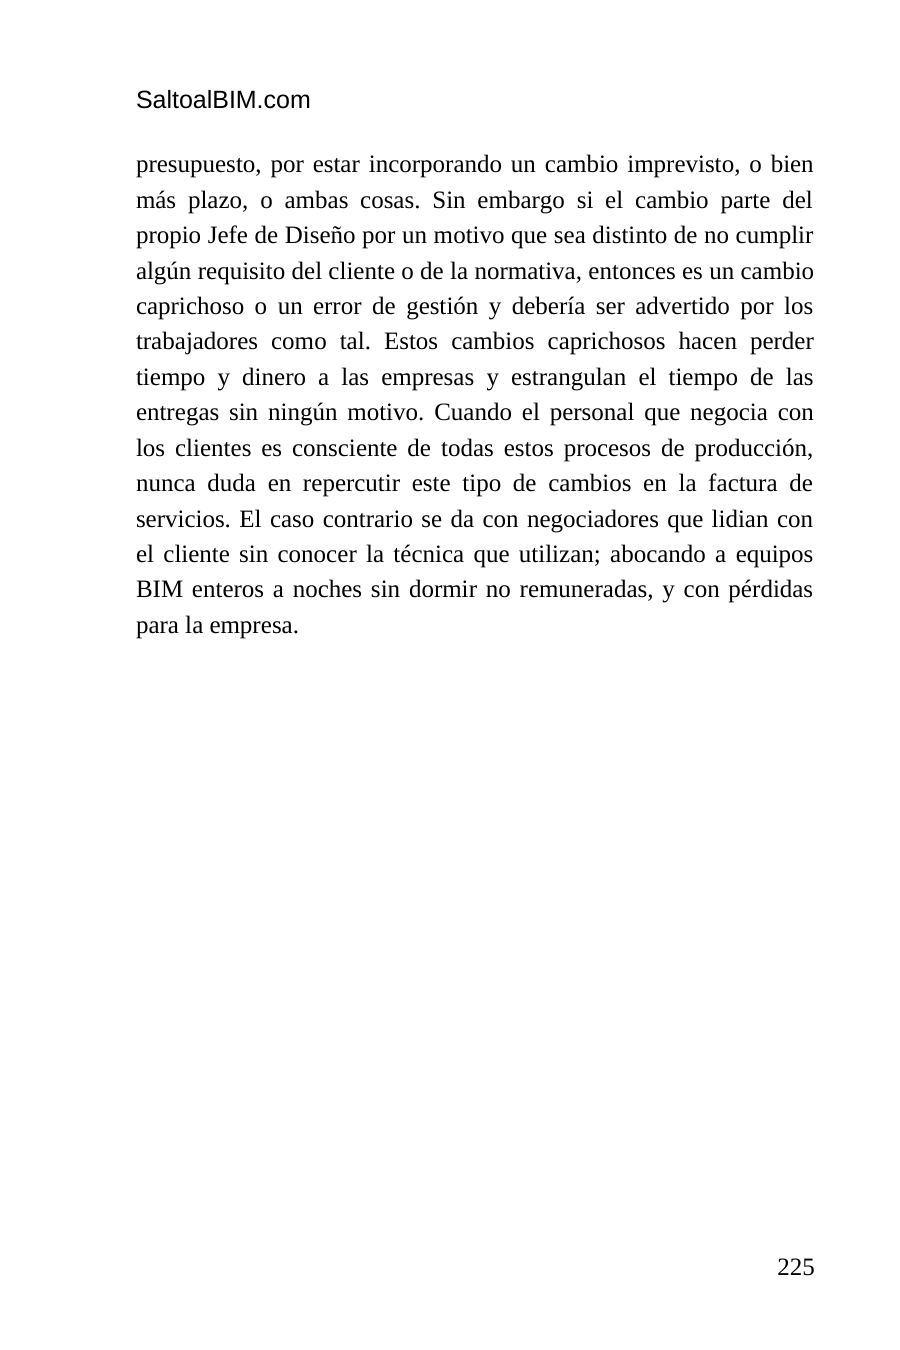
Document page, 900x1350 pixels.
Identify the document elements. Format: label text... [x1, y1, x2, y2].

text presupuesto, por estar incorporando un cambio imprevisto, o bien más plazo, o ambas cosas. Sin embargo si el cambio parte del propio Jefe de Diseño por un motivo que sea distinto de no cumplir algún requisito del cliente o de la normativa, entonces es un cambio caprichoso o un error de gestión y debería ser advertido por los trabajadores como tal. Estos cambios caprichosos hacen perder tiempo y dinero a las empresas y estrangulan el tiempo de las entregas sin ningún motivo. Cuando el personal que negocia con los clientes es consciente de todas estos procesos de producción, nunca duda en repercutir este tipo de cambios en la factura de servicios. El caso contrario se da con negociadores que lidian con el cliente sin conocer la técnica que utilizan; abocando a equipos BIM enteros a noches sin dormir no remuneradas, y con pérdidas para la empresa. [136, 144, 814, 640]
